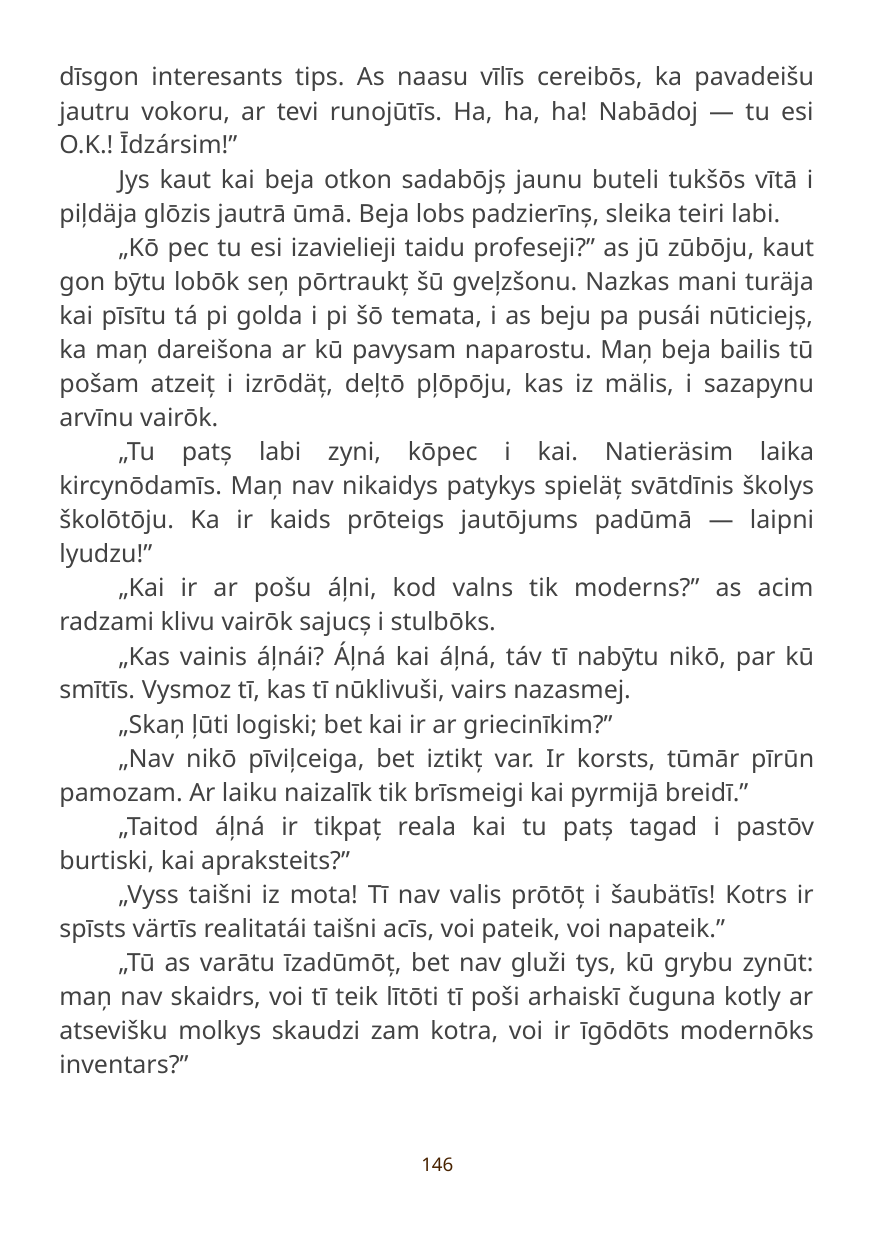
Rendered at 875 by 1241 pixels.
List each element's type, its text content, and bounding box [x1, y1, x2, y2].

text „Tu patș labi zyni, kōpec i kai. Natieräsim laika kircynōdamīs. Maņ nav nikaidys patykys spieläț svātdīnis školys školōtōju. Ka ir kaids prōteigs jautōjums padūmā — laipni lyudzu!” [59, 434, 815, 570]
text „Kō pec tu esi izavielieji taidu profeseji?” as jū zūbōju, kaut gon bȳtu lobōk seņ pōrtraukț šū gveļzšonu. Nazkas mani turäja kai pīsītu tá pi golda i pi šō temata, i as beju pa pusái nūticiejș, ka maņ dareišona ar kū pavysam naparostu. Maņ beja bailis tū pošam atzeiț i izrōdäț, deļtō pļōpōju, kas iz mälis, i sazapynu arvīnu vairōk. [59, 229, 815, 434]
text „Vyss taišni iz mota! Tī nav valis prōtōț i šaubätīs! Kotrs ir spīsts värtīs realitatái taišni acīs, voi pateik, voi napateik.” [59, 877, 815, 945]
text „Kas vainis áļnái? Áļná kai áļná, táv tī nabȳtu nikō, par kū smītīs. Vysmoz tī, kas tī nūklivuši, vairs nazasmej. [59, 638, 815, 706]
text dīsgon interesants tips. As naasu vīlīs cereibōs, ka pavadeišu jautru vokoru, ar tevi runojūtīs. Ha, ha, ha! Nabādoj — tu esi O.K.! Īdzársim!” [59, 59, 815, 161]
text Jys kaut kai beja otkon sadabōjș jaunu buteli tukšōs vītā i piļdäja glōzis jautrā ūmā. Beja lobs padzierīnș, sleika teiri labi. [59, 161, 815, 229]
text „Nav nikō pīviļceiga, bet iztikț var. Ir korsts, tūmār pīrūn pamozam. Ar laiku naizalīk tik brīsmeigi kai pyrmijā breidī.” [59, 740, 815, 808]
text „Taitod áļná ir tikpaț reala kai tu patș tagad i pastōv burtiski, kai apraksteits?” [59, 808, 815, 877]
text „Kai ir ar pošu áļni, kod valns tik moderns?” as acim radzami klivu vairōk sajucș i stulbōks. [59, 570, 815, 638]
text „Tū as varātu īzadūmōț, bet nav gluži tys, kū grybu zynūt: maņ nav skaidrs, voi tī teik lītōti tī poši arhaiskī čuguna kotly ar atsevišku molkys skaudzi zam kotra, voi ir īgōdōts modernōks inventars?” [59, 945, 815, 1081]
text „Skaņ ļūti logiski; bet kai ir ar griecinīkim?” [59, 706, 815, 740]
